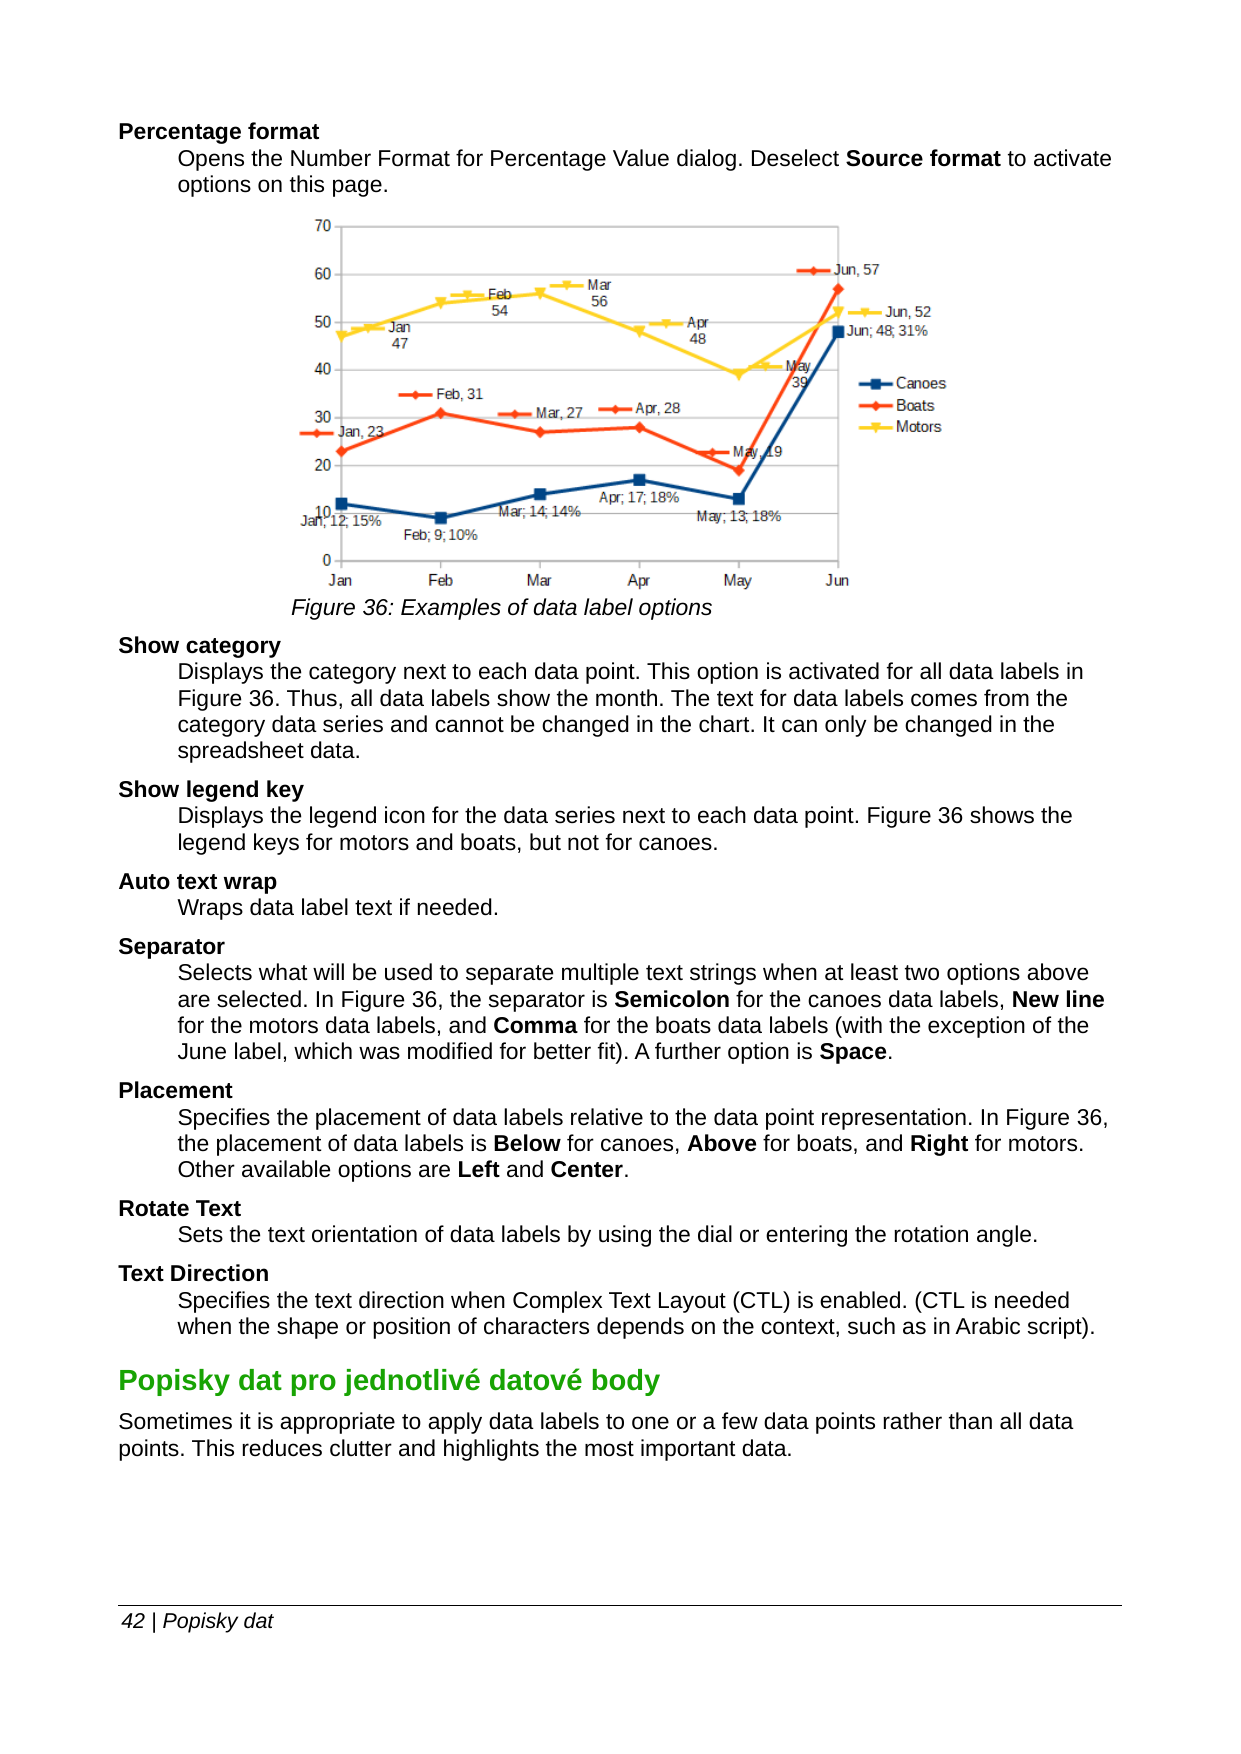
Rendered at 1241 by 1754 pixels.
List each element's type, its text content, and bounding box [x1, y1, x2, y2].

text Displays the legend icon for the data series next to each data point. Figure 36 shows the legend keys for motors and boats, but not for canoes. [177, 802, 1122, 855]
picture [290, 209, 950, 594]
text Placement [118, 1077, 1122, 1103]
subtitle Popisky dat pro jednotlivé datové body [118, 1363, 1122, 1396]
text Percentage format [118, 118, 1122, 144]
text Auto text wrap [118, 868, 1122, 894]
text Displays the category next to each data point. This option is activated for all data labels in Figure 36. Thus, all data labels show the month. The text for data labels comes from the category data series and cannot be changed in the chart. It can only be changed in the spreadsheet data. [177, 658, 1122, 763]
text Separator [118, 933, 1122, 959]
text Specifies the text direction when Complex Text Layout (CTL) is enabled. (CTL is needed when the shape or position of characters depends on the context, such as in Arabic script). [177, 1287, 1122, 1339]
text Show category [118, 632, 1122, 658]
text Specifies the placement of data labels relative to the data point representation. In Figure 36, the placement of data labels is Below for canoes, Above for boats, and Right for motors. Other available options are Left and Center. [177, 1103, 1122, 1182]
text Show legend key [118, 776, 1122, 802]
text Text Direction [118, 1260, 1122, 1287]
text Selects what will be used to separate multiple text strings when at least two options above are selected. In Figure 36, the separator is Semicolon for the canoes data labels, New line for the motors data labels, and Comma for the boats data labels (with the exception of the June label, which was modified for better fit). A further option is Space. [177, 959, 1122, 1064]
text Opens the Number Format for Percentage Value dialog. Deselect Source format to activate options on this page. [177, 144, 1122, 197]
text Wraps data label text if needed. [177, 894, 1122, 920]
text Sets the text orientation of data labels by using the dial or entering the rotation angle. [177, 1221, 1122, 1248]
text Rotate Text [118, 1195, 1122, 1221]
text Sometimes it is appropriate to apply data labels to one or a few data points rather than all data points. This reduces clutter and highlights the most important data. [118, 1408, 1122, 1461]
text Figure 36: Examples of data label options [291, 594, 949, 620]
